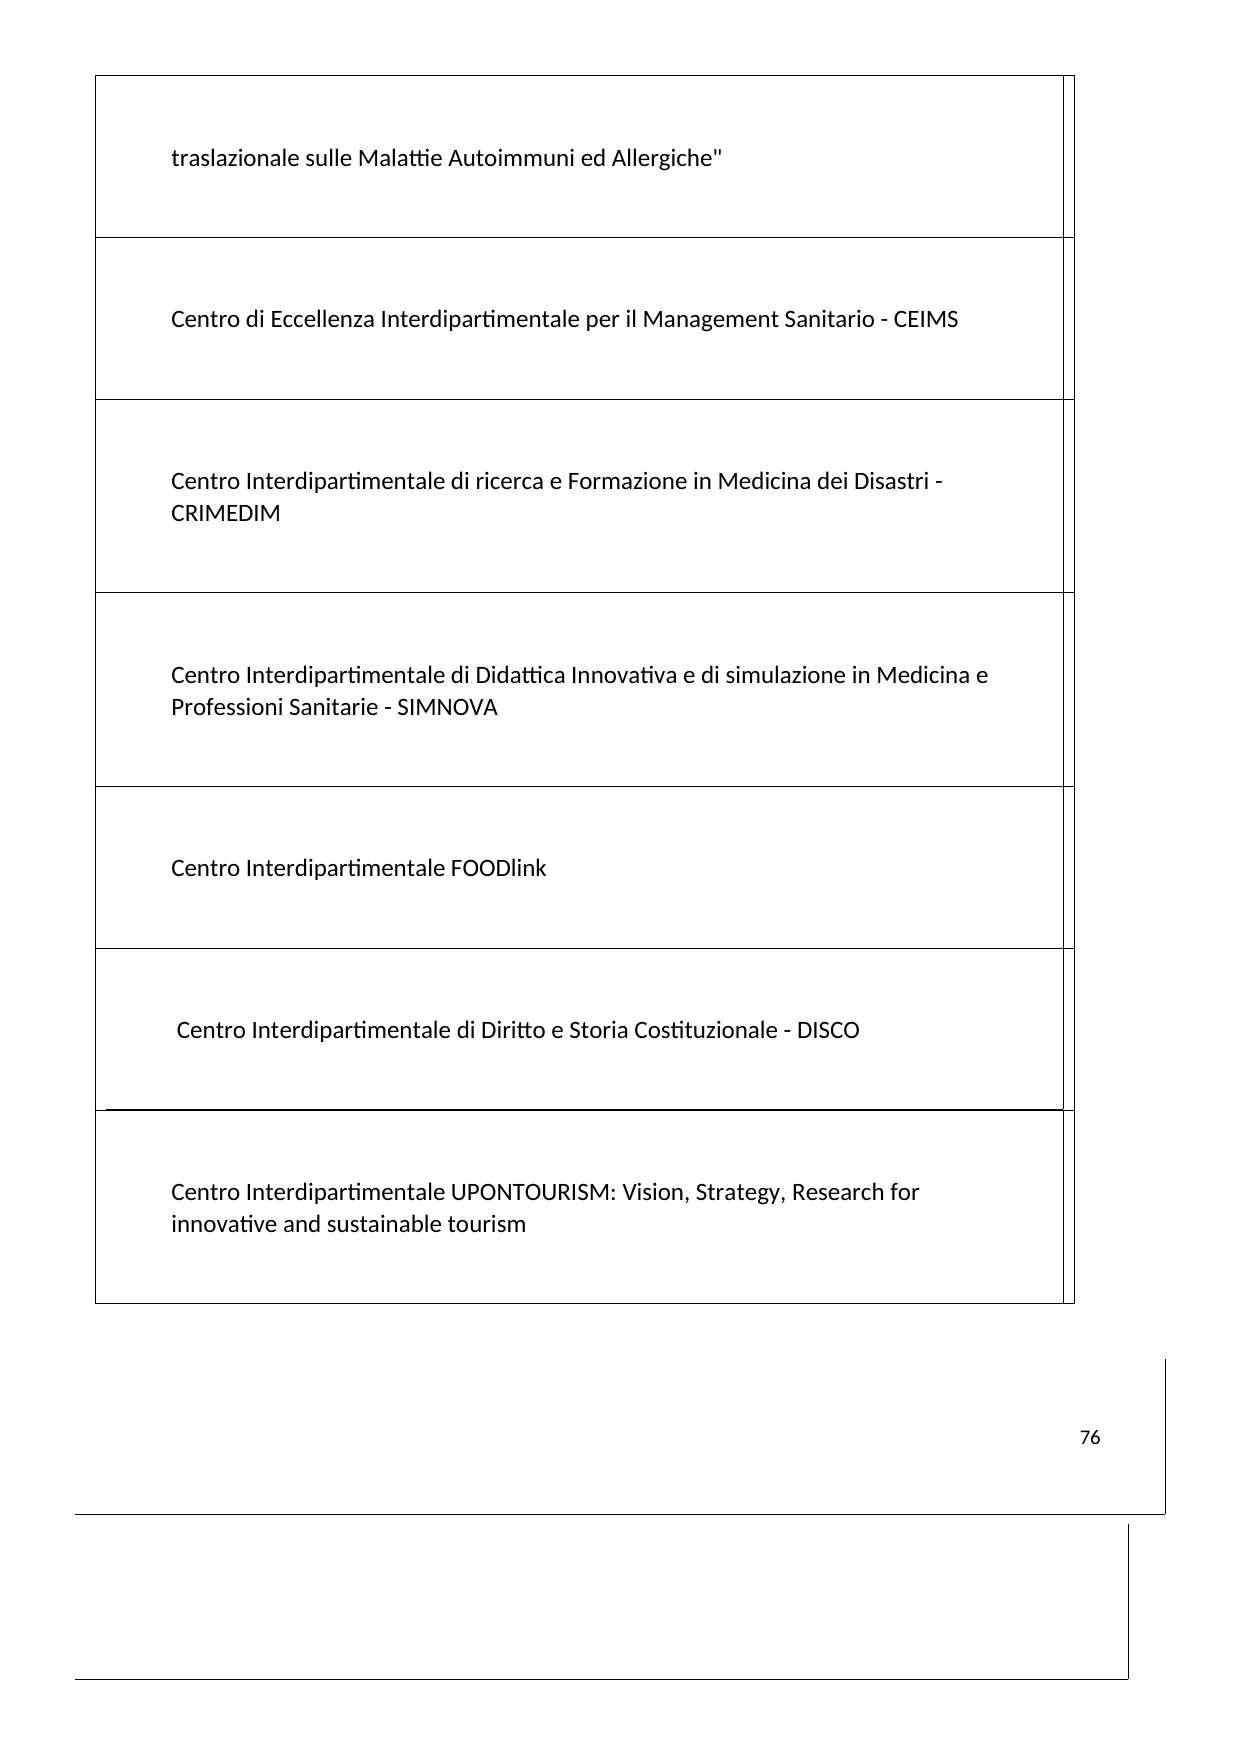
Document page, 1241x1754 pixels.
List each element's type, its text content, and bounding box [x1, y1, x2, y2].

table_cell [1064, 949, 1074, 1109]
table_cell Centro Interdipartimentale FOODlink [96, 787, 1063, 948]
table_cell traslazionale sulle Malattie Autoimmuni ed Allergiche" [96, 76, 1063, 237]
table_cell Centro Interdipartimentale UPONTOURISM: Vision, Strategy, Research for innovative and sustainable tourism [96, 1111, 1063, 1303]
table_cell Centro Interdipartimentale di Diritto e Storia Costituzionale - DISCO [96, 949, 1063, 1109]
table_cell Centro Interdipartimentale di ricerca e Formazione in Medicina dei Disastri - CRIMEDIM [96, 400, 1063, 592]
table_cell [1064, 238, 1074, 399]
table_cell [1064, 787, 1074, 948]
table_cell [1064, 400, 1074, 592]
table_cell Centro di Eccellenza Interdipartimentale per il Management Sanitario - CEIMS [96, 238, 1063, 399]
table_cell Centro Interdipartimentale di Didattica Innovativa e di simulazione in Medicina e Professioni Sanitarie - SIMNOVA [96, 593, 1063, 786]
